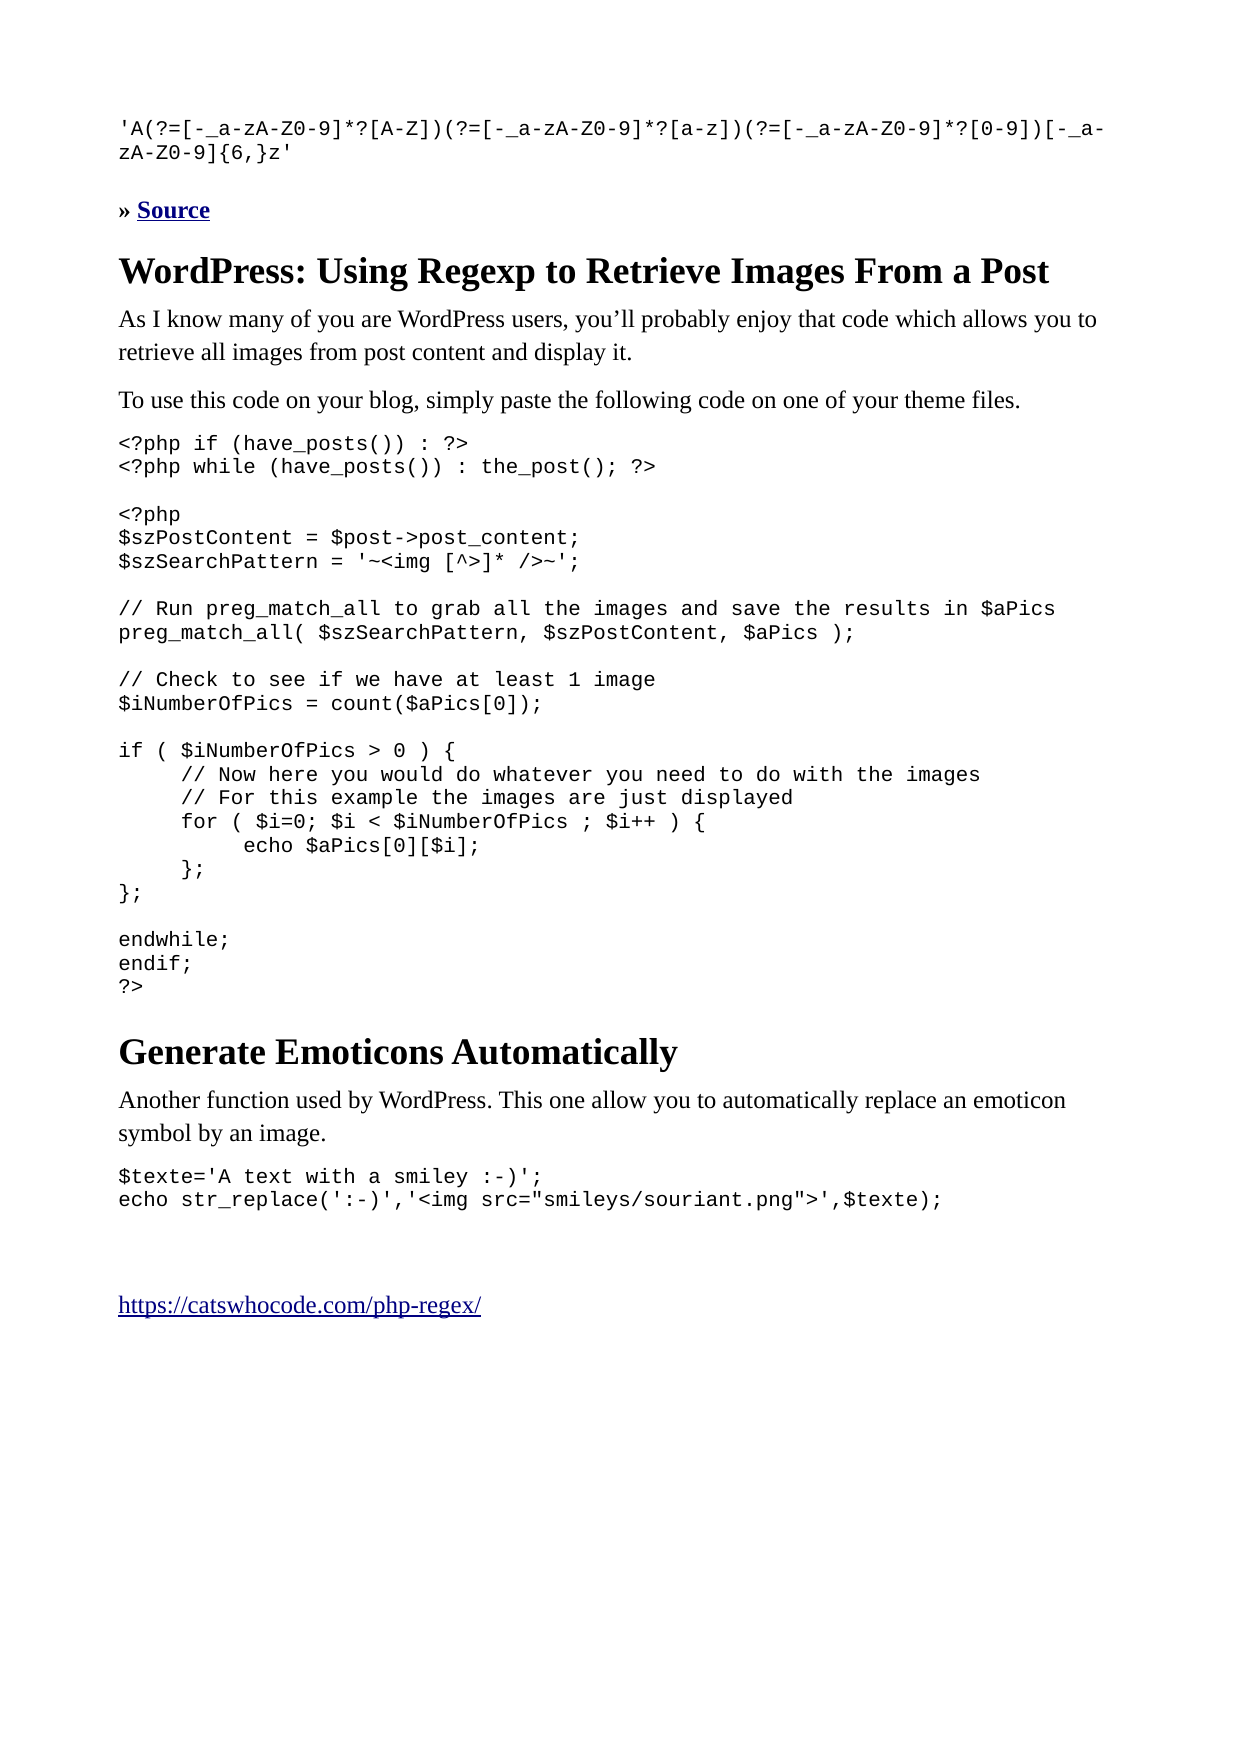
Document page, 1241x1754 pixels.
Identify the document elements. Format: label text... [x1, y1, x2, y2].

text $szPostContent = $post->post_content; [118, 527, 1122, 551]
subtitle WordPress: Using Regexp to Retrieve Images From a Post [118, 249, 1122, 292]
text As I know many of you are WordPress users, you’ll probably enjoy that code which allows you to retrieve all images from post content and display it. [118, 304, 1122, 366]
text endif; [118, 953, 1122, 976]
text }; [118, 858, 1122, 882]
text $iNumberOfPics = count($aPics[0]); [118, 693, 1122, 716]
text To use this code on your blog, simply paste the following code on one of your theme files. [118, 385, 1122, 414]
text }; [118, 882, 1122, 906]
text // Now here you would do whatever you need to do with the images [118, 764, 1122, 787]
text $texte='A text with a smiley :-)'; [118, 1166, 1122, 1189]
text echo str_replace(':-)','<img src="smileys/souriant.png">',$texte); [118, 1189, 1122, 1213]
text endwhile; [118, 929, 1122, 953]
subtitle Generate Emoticons Automatically [118, 1029, 1122, 1073]
text ?> [118, 976, 1122, 1000]
text 'A(?=[-_a-zA-Z0-9]*?[A-Z])(?=[-_a-zA-Z0-9]*?[a-z])(?=[-_a-zA-Z0-9]*?[0-9])[-_a-zA-Z0-9]{6,}z' [118, 118, 1122, 165]
text » Source [118, 195, 1122, 224]
text $szSearchPattern = '~<img [^>]* />~'; [118, 551, 1122, 574]
text <?php [118, 503, 1122, 527]
text if ( $iNumberOfPics > 0 ) { [118, 740, 1122, 764]
text Another function used by WordPress. This one allow you to automatically replace an emoticon symbol by an image. [118, 1085, 1122, 1147]
text https://catswhocode.com/php-regex/ [118, 1290, 1122, 1319]
text // Run preg_match_all to grab all the images and save the results in $aPics [118, 598, 1122, 622]
text for ( $i=0; $i < $iNumberOfPics ; $i++ ) { [118, 811, 1122, 834]
text // Check to see if we have at least 1 image [118, 669, 1122, 693]
text echo $aPics[0][$i]; [118, 834, 1122, 858]
text <?php if (have_posts()) : ?> [118, 433, 1122, 456]
text preg_match_all( $szSearchPattern, $szPostContent, $aPics ); [118, 622, 1122, 645]
text <?php while (have_posts()) : the_post(); ?> [118, 456, 1122, 480]
text // For this example the images are just displayed [118, 787, 1122, 811]
